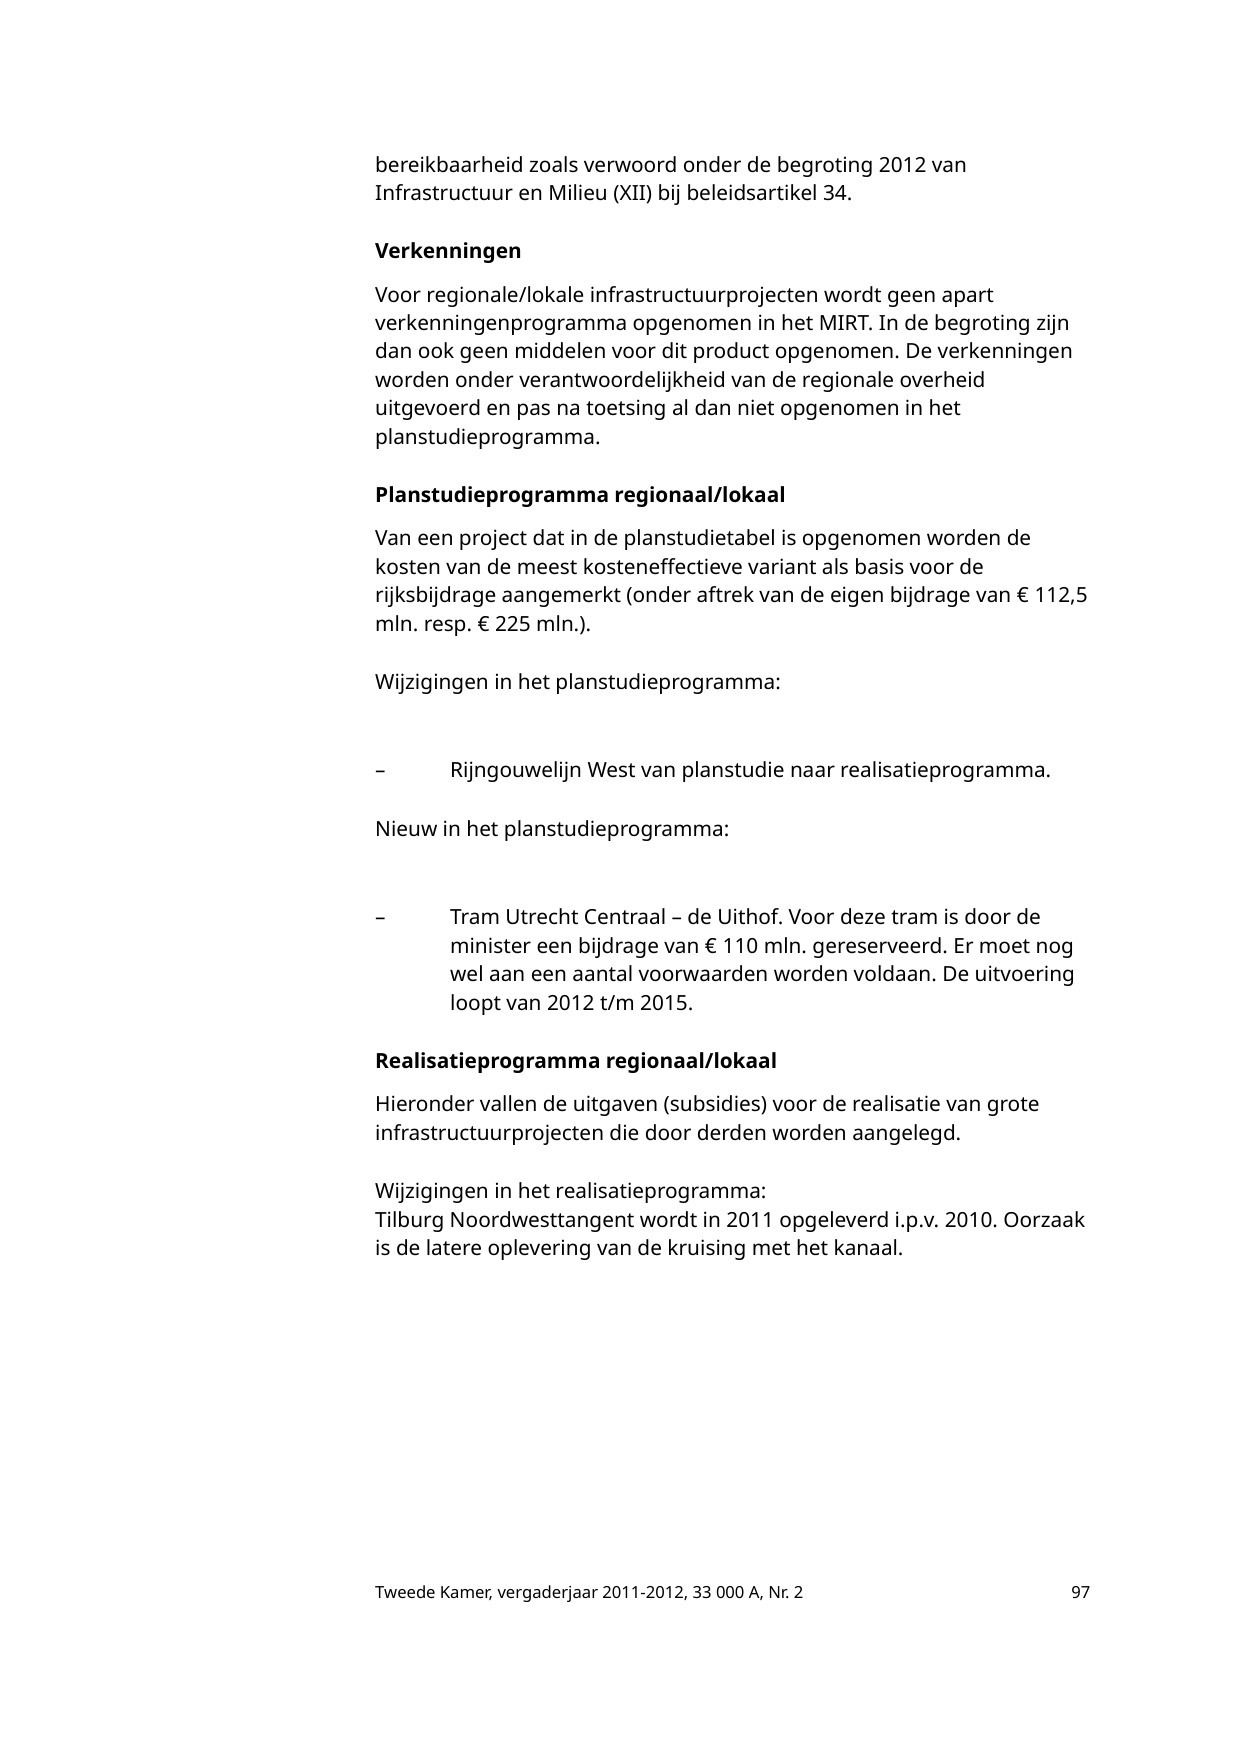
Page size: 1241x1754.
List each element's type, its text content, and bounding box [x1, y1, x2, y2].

text bereikbaarheid zoals verwoord onder de begroting 2012 van Infrastructuur en Milieu (XII) bij beleidsartikel 34. [375, 150, 1090, 207]
text Realisatieprogramma regionaal/lokaal [375, 1046, 1090, 1074]
text Planstudieprogramma regionaal/lokaal [375, 480, 1090, 508]
text Nieuw in het planstudieprogramma: [375, 814, 1090, 842]
list Tram Utrecht Centraal – de Uithof. Voor deze tram is door de minister een bijdrage van € 110 mln. gereserveerd. Er moet nog wel aan een aantal voorwaarden worden voldaan. De uitvoering loopt van 2012 t/m 2015. [375, 902, 1090, 1016]
text Verkenningen [375, 236, 1090, 265]
text Wijzigingen in het planstudieprogramma: [375, 667, 1090, 696]
text Hieronder vallen de uitgaven (subsidies) voor de realisatie van grote infrastructuurprojecten die door derden worden aangelegd. [375, 1089, 1090, 1146]
text Wijzigingen in het realisatieprogramma: [375, 1176, 1090, 1205]
text Van een project dat in de planstudietabel is opgenomen worden de kosten van de meest kosteneffectieve variant als basis voor de rijksbijdrage aangemerkt (onder aftrek van de eigen bijdrage van € 112,5 mln. resp. € 225 mln.). [375, 523, 1090, 637]
list Rijngouwelijn West van planstudie naar realisatieprogramma. [375, 756, 1090, 784]
text Voor regionale/lokale infrastructuurprojecten wordt geen apart verkenningenprogramma opgenomen in het MIRT. In de begroting zijn dan ook geen middelen voor dit product opgenomen. De verkenningen worden onder verantwoordelijkheid van de regionale overheid uitgevoerd en pas na toetsing al dan niet opgenomen in het planstudieprogramma. [375, 280, 1090, 450]
text Tilburg Noordwesttangent wordt in 2011 opgeleverd i.p.v. 2010. Oorzaak is de latere oplevering van de kruising met het kanaal. [375, 1205, 1090, 1262]
